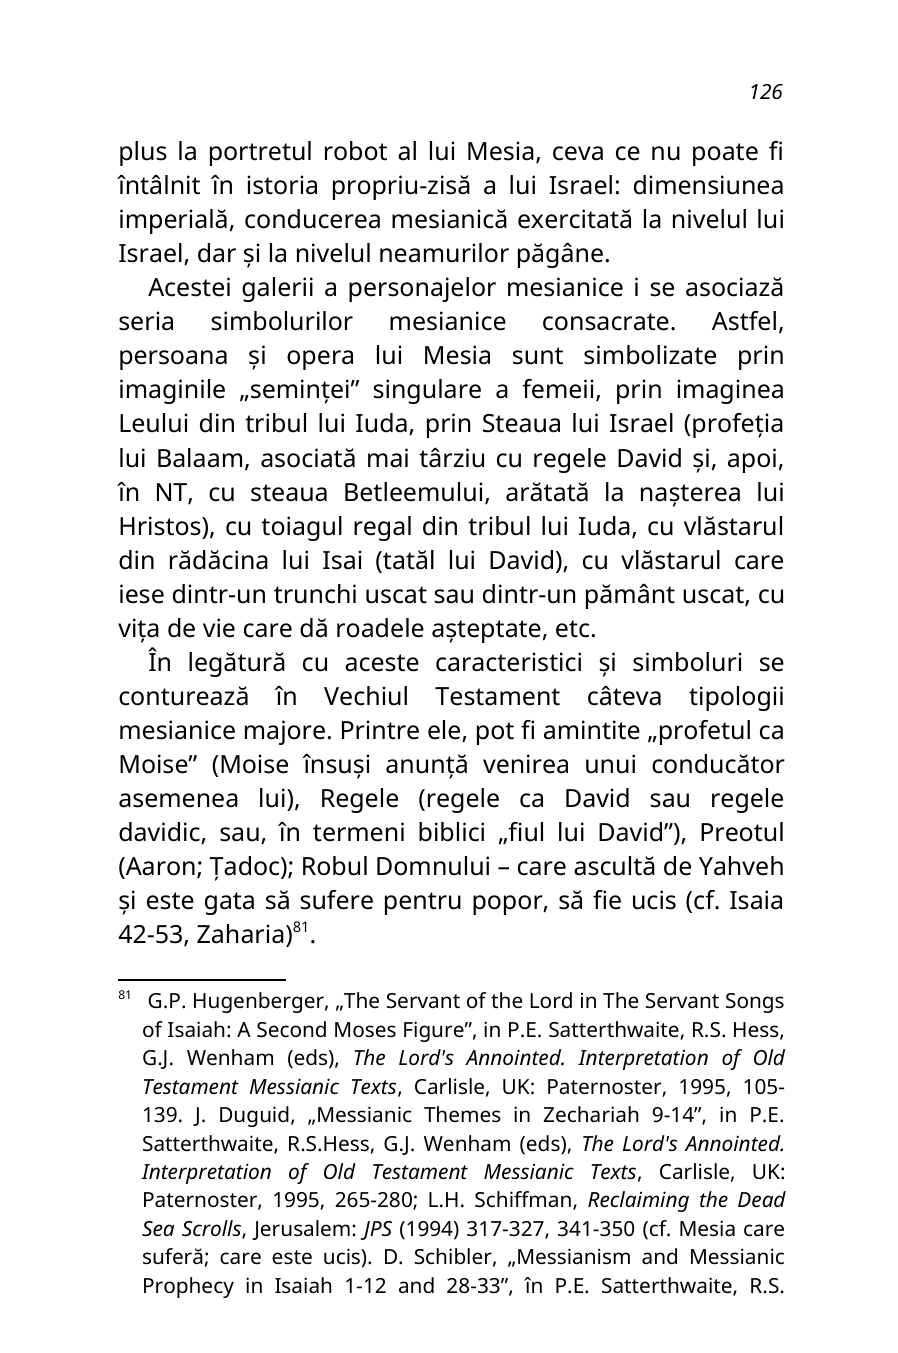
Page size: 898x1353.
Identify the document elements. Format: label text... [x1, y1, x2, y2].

text În legătură cu aceste caracteristici şi simboluri se conturează în Vechiul Testament câteva tipologii mesianice majore. Printre ele, pot fi amintite „profetul ca Moise” (Moise însuşi anunţă venirea unui conducător asemenea lui), Regele (regele ca David sau regele davidic, sau, în termeni biblici „fiul lui David”), Preotul (Aaron; Ţadoc); Robul Domnului – care ascultă de Yahveh şi este gata să sufere pentru popor, să fie ucis (cf. Isaia 42-53, Zaharia). [118, 644, 786, 951]
text G.P. Hugenberger, „The Servant of the Lord in The Servant Songs of Isaiah: A Second Moses Figure”, in P.E. Satterthwaite, R.S. Hess, G.J. Wenham (eds), The Lord's Annointed. Interpretation of Old Testament Messianic Texts, Carlisle, UK: Paternoster, 1995, 105-139. J. Duguid, „Messianic Themes in Zechariah 9-14”, in P.E. Satterthwaite, R.S.Hess, G.J. Wenham (eds), The Lord's Annointed. Interpretation of Old Testament Messianic Texts, Carlisle, UK: Paternoster, 1995, 265-280; L.H. Schiffman, Reclaiming the Dead Sea Scrolls, Jerusalem: JPS (1994) 317-327, 341-350 (cf. Mesia care suferă; care este ucis). D. Schibler, „Messianism and Messianic Prophecy in Isaiah 1-12 and 28-33”, în P.E. Satterthwaite, R.S. [118, 986, 786, 1299]
text plus la portretul robot al lui Mesia, ceva ce nu poate fi întâlnit în istoria propriu-zisă a lui Israel: dimensiunea imperială, conducerea mesianică exercitată la nivelul lui Israel, dar şi la nivelul neamurilor păgâne. [118, 134, 786, 270]
text Acestei galerii a personajelor mesianice i se asociază seria simbolurilor mesianice consacrate. Astfel, persoana şi opera lui Mesia sunt simbolizate prin imaginile „seminţei” singulare a femeii, prin imaginea Leului din tribul lui Iuda, prin Steaua lui Israel (profeţia lui Balaam, asociată mai târziu cu regele David şi, apoi, în NT, cu steaua Betleemului, arătată la naşterea lui Hristos), cu toiagul regal din tribul lui Iuda, cu vlăstarul din rădăcina lui Isai (tatăl lui David), cu vlăstarul care iese dintr-un trunchi uscat sau dintr-un pământ uscat, cu viţa de vie care dă roadele aşteptate, etc. [118, 270, 786, 644]
